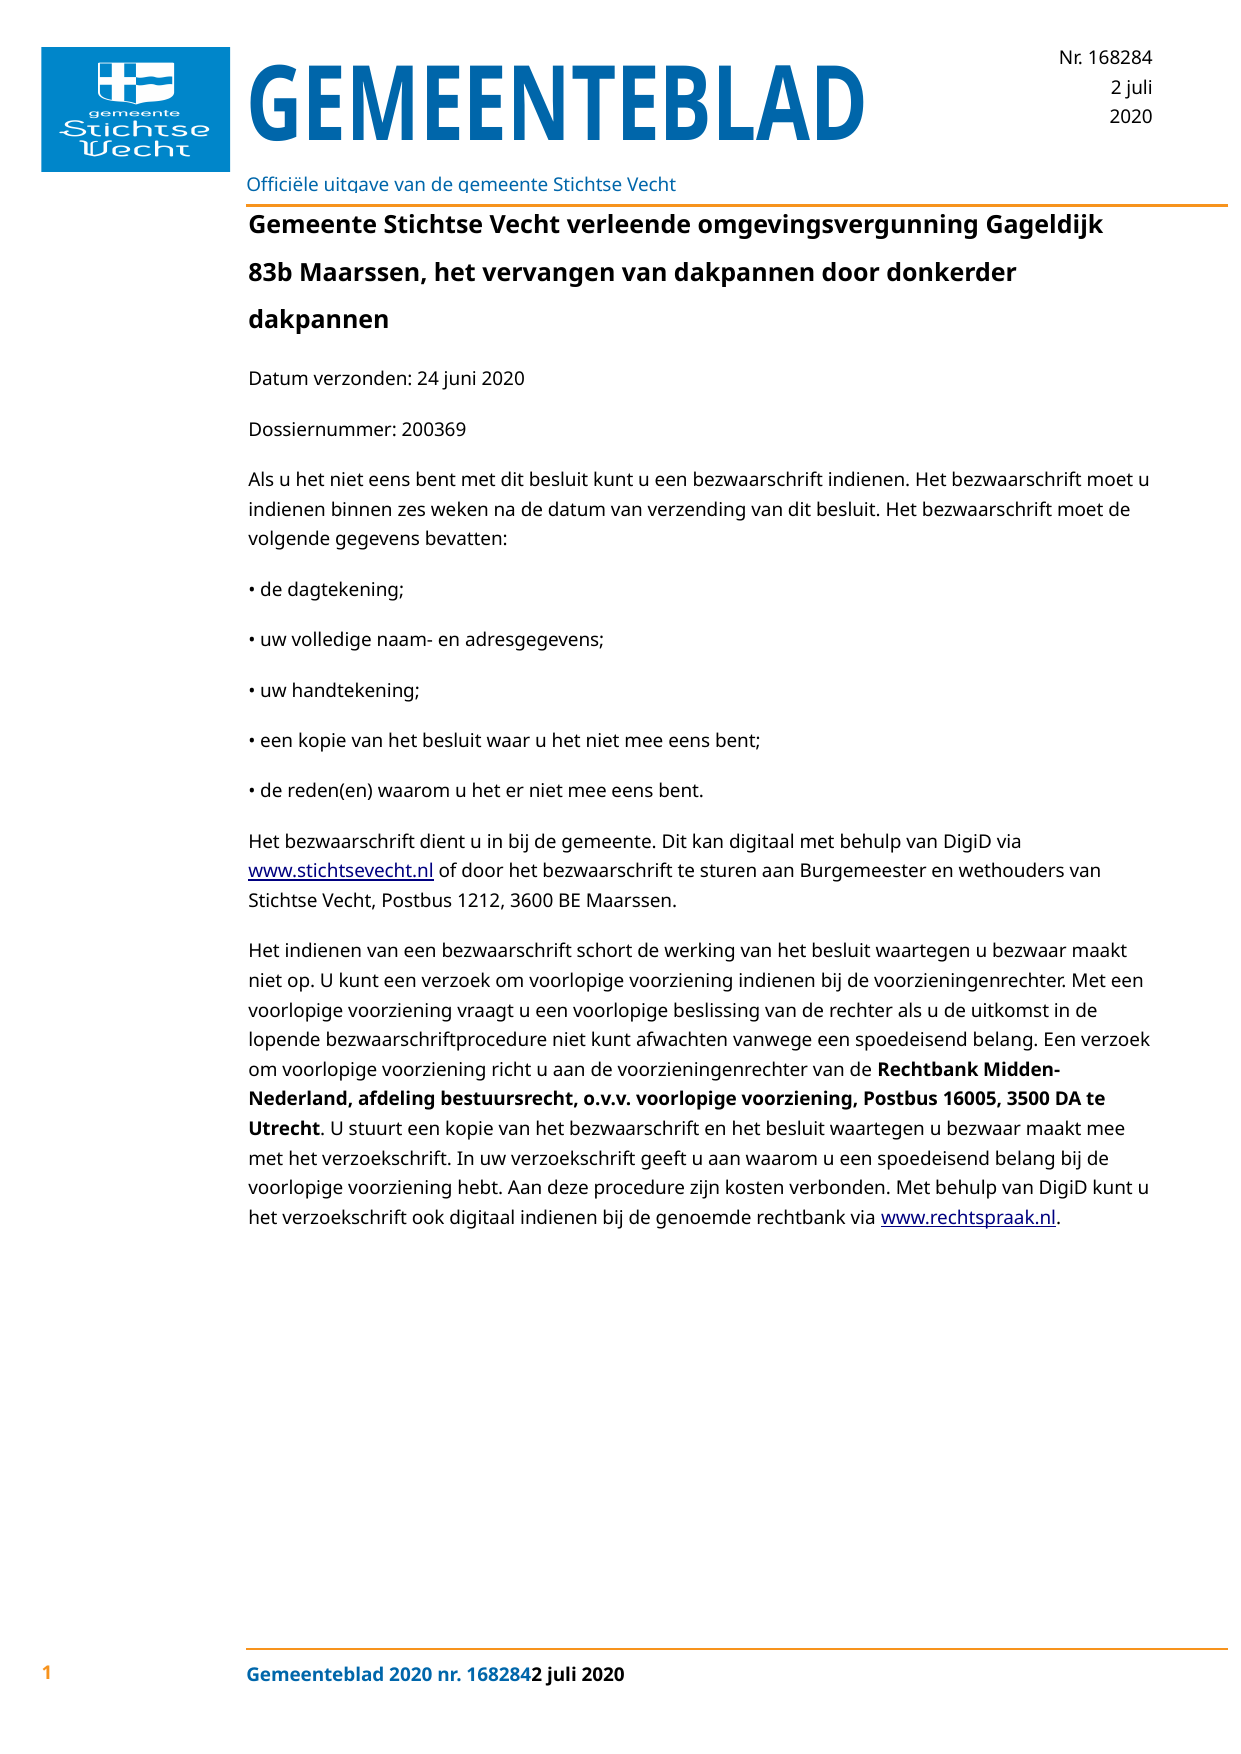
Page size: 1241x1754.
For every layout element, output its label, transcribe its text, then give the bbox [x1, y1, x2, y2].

text • uw volledige naam- en adresgegevens; [248, 626, 1152, 652]
text Het indienen van een bezwaarschrift schort de werking van het besluit waartegen u bezwaar maakt niet op. U kunt een verzoek om voorlopige voorziening indienen bij de voorzieningenrechter. Met een voorlopige voorziening vraagt u een voorlopige beslissing van de rechter als u de uitkomst in de lopende bezwaarschriftprocedure niet kunt afwachten vanwege een spoedeisend belang. Een verzoek om voorlopige voorziening richt u aan de voorzieningenrechter van de Rechtbank Midden-Nederland, afdeling bestuursrecht, o.v.v. voorlopige voorziening, Postbus 16005, 3500 DA te Utrecht. U stuurt een kopie van het bezwaarschrift en het besluit waartegen u bezwaar maakt mee met het verzoekschrift. In uw verzoekschrift geeft u aan waarom u een spoedeisend belang bij de voorlopige voorziening hebt. Aan deze procedure zijn kosten verbonden. Met behulp van DigiD kunt u het verzoekschrift ook digitaal indienen bij de genoemde rechtbank via www.rechtspraak.nl. [248, 938, 1152, 1229]
text • een kopie van het besluit waar u het niet mee eens bent; [248, 727, 1152, 753]
text • de dagtekening; [248, 576, 1152, 602]
text Datum verzonden: 24 juni 2020 [248, 366, 1152, 391]
text Gemeente Stichtse Vecht verleende omgevingsvergunning Gageldijk 83b Maarssen, het vervangen van dakpannen door donkerder dakpannen [248, 207, 1152, 336]
picture [99, 63, 135, 101]
text Het bezwaarschrift dient u in bij de gemeente. Dit kan digitaal met behulp van DigiD via www.stichtsevecht.nl of door het bezwaarschrift te sturen aan Burgemeester en wethouders van Stichtse Vecht, Postbus 1212, 3600 BE Maarssen. [248, 828, 1152, 913]
text • uw handtekening; [248, 677, 1152, 702]
text Dossiernummer: 200369 [248, 416, 1152, 442]
text Als u het niet eens bent met dit besluit kunt u een bezwaarschrift indienen. Het bezwaarschrift moet u indienen binnen zes weken na de datum van verzending van dit besluit. Het bezwaarschrift moet de volgende gegevens bevatten: [248, 466, 1152, 551]
text • de reden(en) waarom u het er niet mee eens bent. [248, 778, 1152, 803]
picture [137, 63, 174, 103]
